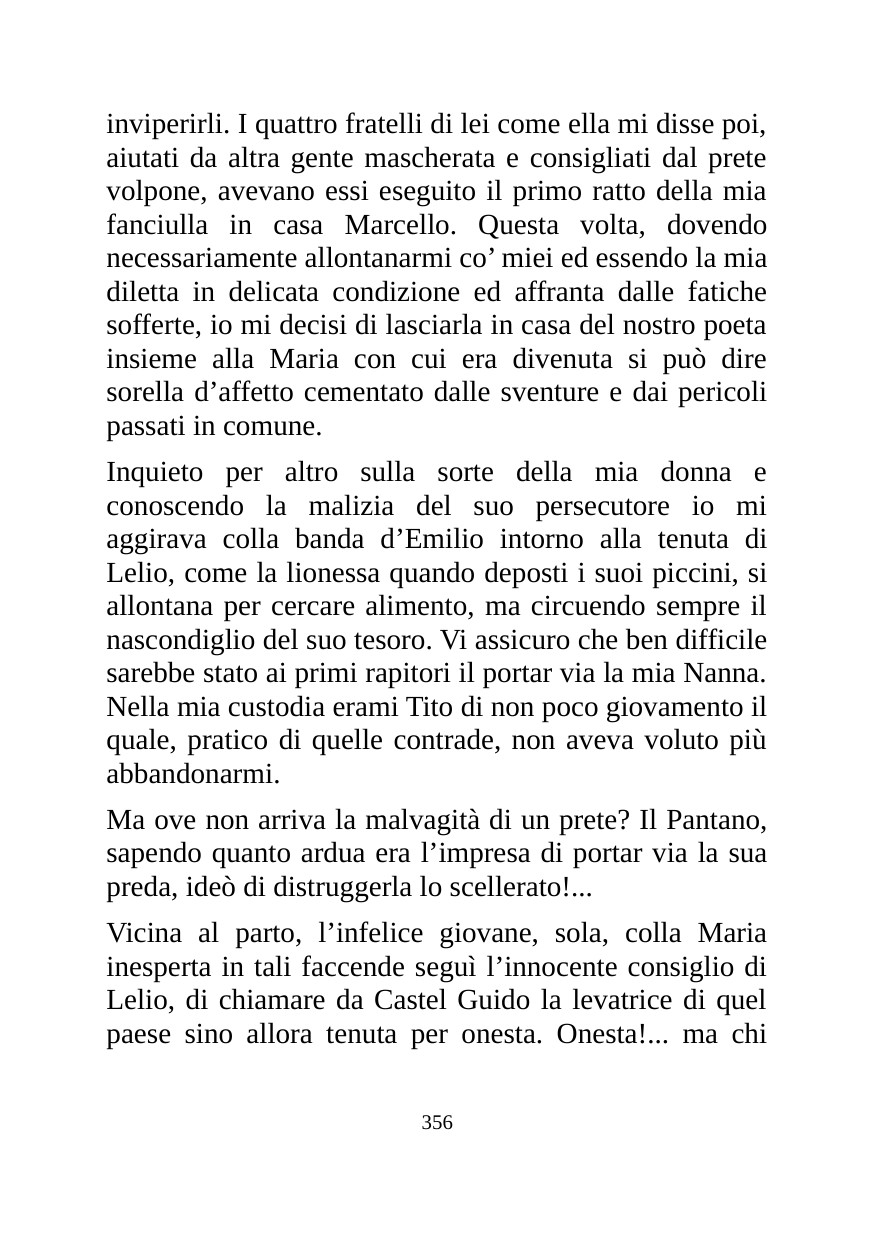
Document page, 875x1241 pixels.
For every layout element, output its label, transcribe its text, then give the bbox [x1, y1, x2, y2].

text Vicina al parto, l’infelice giovane, sola, colla Maria inesperta in tali faccende seguì l’innocente consiglio di Lelio, di chiamare da Castel Guido la levatrice di quel paese sino allora tenuta per onesta. Onesta!... ma chi [106, 915, 768, 1049]
text Ma ove non arriva la malvagità di un prete? Il Pantano, sapendo quanto ardua era l’impresa di portar via la sua preda, ideò di distruggerla lo scellerato!... [106, 802, 768, 903]
text Inquieto per altro sulla sorte della mia donna e conoscendo la malizia del suo persecutore io mi aggirava colla banda d’Emilio intorno alla tenuta di Lelio, come la lionessa quando deposti i suoi piccini, si allontana per cercare alimento, ma circuendo sempre il nascondiglio del suo tesoro. Vi assicuro che ben difficile sarebbe stato ai primi rapitori il portar via la mia Nanna. Nella mia custodia erami Tito di non poco giovamento il quale, pratico di quelle contrade, non aveva voluto più abbandonarmi. [106, 454, 768, 789]
text inviperirli. I quattro fratelli di lei come ella mi disse poi, aiutati da altra gente mascherata e consigliati dal prete volpone, avevano essi eseguito il primo ratto della mia fanciulla in casa Marcello. Questa volta, dovendo necessariamente allontanarmi co’ miei ed essendo la mia diletta in delicata condizione ed affranta dalle fatiche sofferte, io mi decisi di lasciarla in casa del nostro poeta insieme alla Maria con cui era divenuta si può dire sorella d’affetto cementato dalle sventure e dai pericoli passati in comune. [106, 106, 768, 442]
